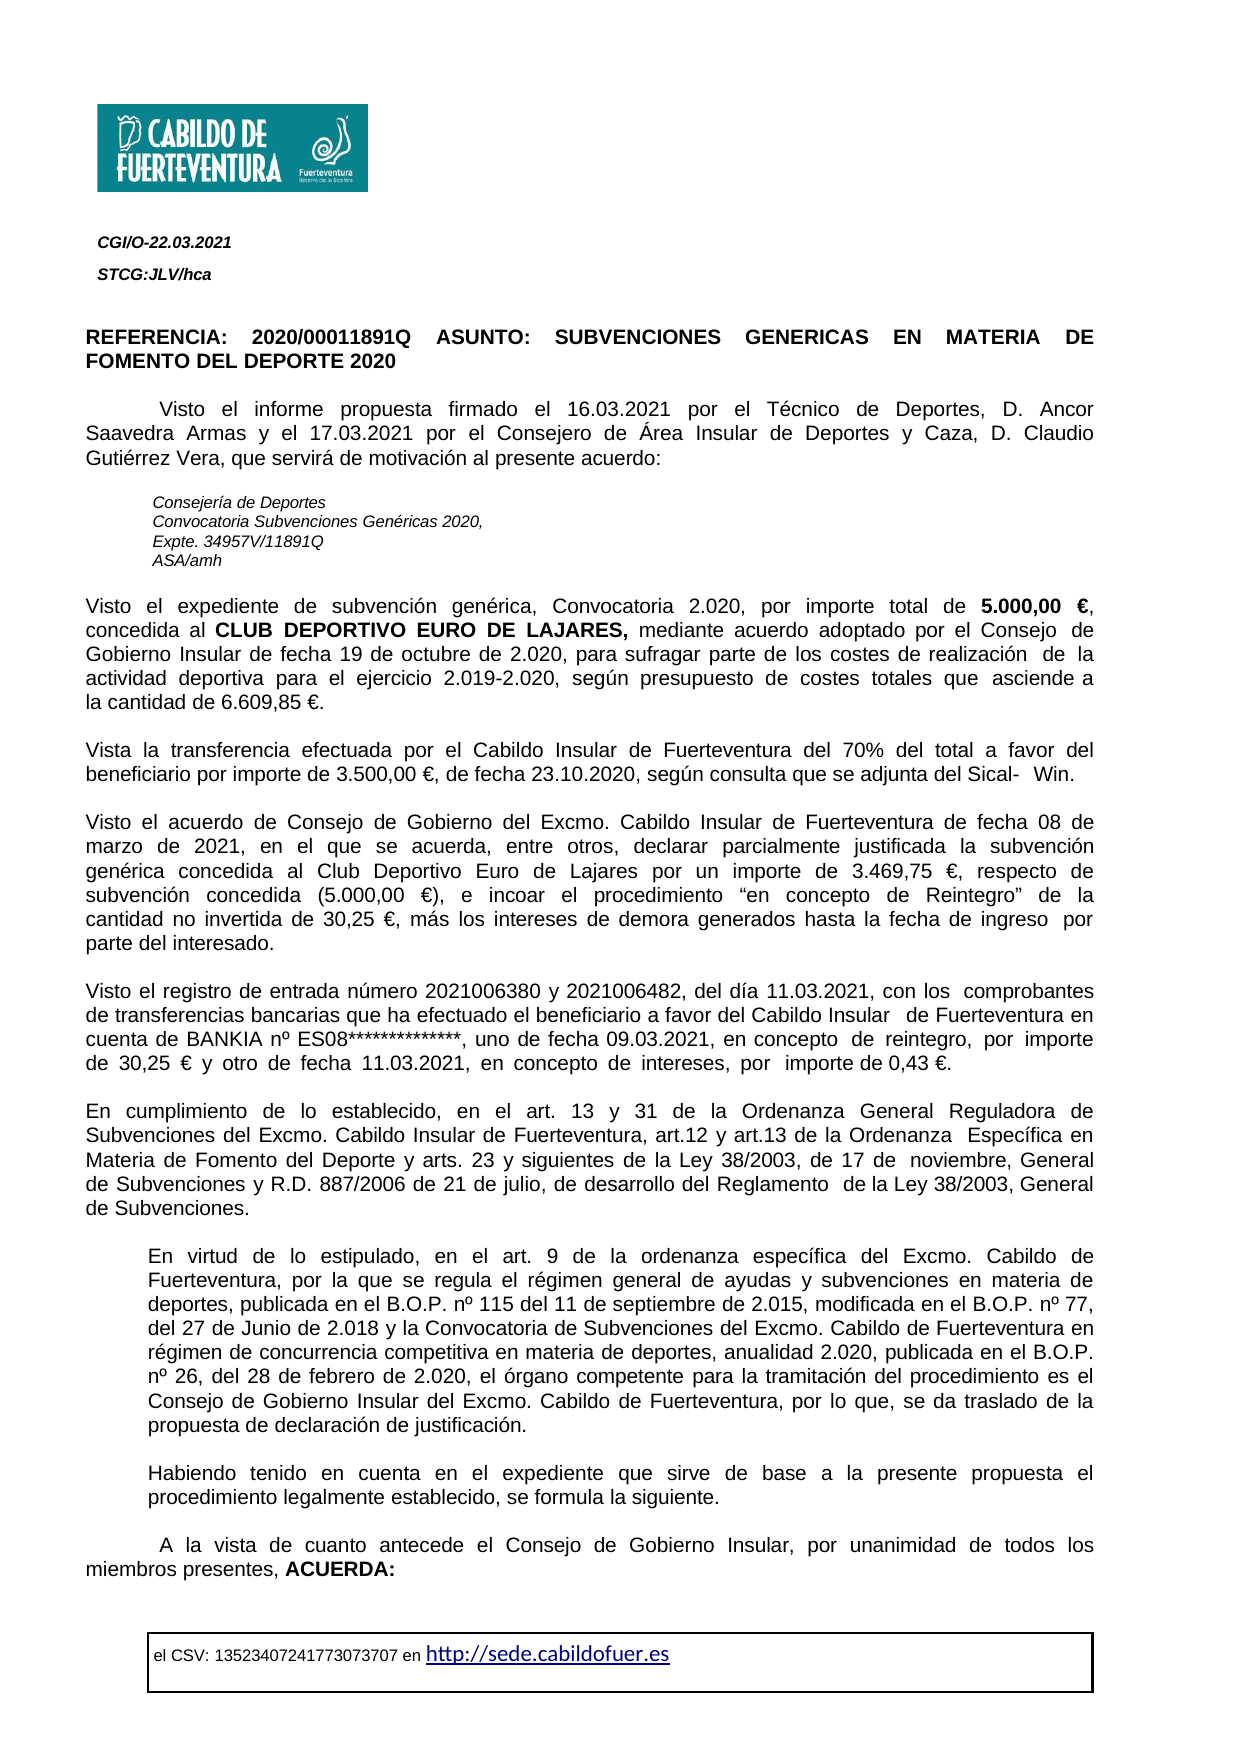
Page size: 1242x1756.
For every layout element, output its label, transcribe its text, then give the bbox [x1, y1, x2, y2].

text Vista la transferencia efectuada por el Cabildo Insular de Fuerteventura del 70% del total a favor del beneficiario por importe de 3.500,00 €, de fecha 23.10.2020, según consulta que se adjunta del Sical- Win. [85, 738, 1094, 786]
text En virtud de lo estipulado, en el art. 9 de la ordenanza específica del Excmo. Cabildo de Fuerteventura, por la que se regula el régimen general de ayudas y subvenciones en materia de deportes, publicada en el B.O.P. nº 115 del 11 de septiembre de 2.015, modificada en el B.O.P. nº 77, del 27 de Junio de 2.018 y la Convocatoria de Subvenciones del Excmo. Cabildo de Fuerteventura en régimen de concurrencia competitiva en materia de deportes, anualidad 2.020, publicada en el B.O.P. nº 26, del 28 de febrero de 2.020, el órgano competente para la tramitación del procedimiento es el Consejo de Gobierno Insular del Excmo. Cabildo de Fuerteventura, por lo que, se da traslado de la propuesta de declaración de justificación. [148, 1243, 1094, 1437]
text ASA/amh [152, 551, 1106, 570]
text Habiendo tenido en cuenta en el expediente que sirve de base a la presente propuesta el procedimiento legalmente establecido, se formula la siguiente. [148, 1461, 1094, 1509]
text A la vista de cuanto antecede el Consejo de Gobierno Insular, por unanimidad de todos los miembros presentes, ACUERDA: [85, 1532, 1094, 1581]
text Visto el acuerdo de Consejo de Gobierno del Excmo. Cabildo Insular de Fuerteventura de fecha 08 de marzo de 2021, en el que se acuerda, entre otros, declarar parcialmente justificada la subvención genérica concedida al Club Deportivo Euro de Lajares por un importe de 3.469,75 €, respecto de subvención concedida (5.000,00 €), e incoar el procedimiento “en concepto de Reintegro” de la cantidad no invertida de 30,25 €, más los intereses de demora generados hasta la fecha de ingreso por parte del interesado. [85, 810, 1094, 955]
subtitle REFERENCIA: 2020/00011891Q ASUNTO: SUBVENCIONES GENERICAS EN MATERIA DE FOMENTO DEL DEPORTE 2020 [85, 324, 1095, 373]
text Visto el informe propuesta firmado el 16.03.2021 por el Técnico de Deportes, D. Ancor Saavedra Armas y el 17.03.2021 por el Consejero de Área Insular de Deportes y Caza, D. Claudio Gutiérrez Vera, que servirá de motivación al presente acuerdo: [85, 397, 1094, 469]
text Convocatoria Subvenciones Genéricas 2020, Expte. 34957V/11891Q [152, 512, 523, 551]
text En cumplimiento de lo establecido, en el art. 13 y 31 de la Ordenanza General Reguladora de Subvenciones del Excmo. Cabildo Insular de Fuerteventura, art.12 y art.13 de la Ordenanza Específica en Materia de Fomento del Deporte y arts. 23 y siguientes de la Ley 38/2003, de 17 de noviembre, General de Subvenciones y R.D. 887/2006 de 21 de julio, de desarrollo del Reglamento de la Ley 38/2003, General de Subvenciones. [85, 1099, 1094, 1220]
text Visto el expediente de subvención genérica, Convocatoria 2.020, por importe total de 5.000,00 €, concedida al CLUB DEPORTIVO EURO DE LAJARES, mediante acuerdo adoptado por el Consejo de Gobierno Insular de fecha 19 de octubre de 2.020, para sufragar parte de los costes de realización de la actividad deportiva para el ejercicio 2.019-2.020, según presupuesto de costes totales que asciende a la cantidad de 6.609,85 €. [85, 593, 1094, 714]
text Visto el registro de entrada número 2021006380 y 2021006482, del día 11.03.2021, con los comprobantes de transferencias bancarias que ha efectuado el beneficiario a favor del Cabildo Insular de Fuerteventura en cuenta de BANKIA nº ES08**************, uno de fecha 09.03.2021, en concepto de reintegro, por importe de 30,25 € y otro de fecha 11.03.2021, en concepto de intereses, por importe de 0,43 €. [85, 979, 1094, 1075]
text Consejería de Deportes [152, 493, 1106, 512]
